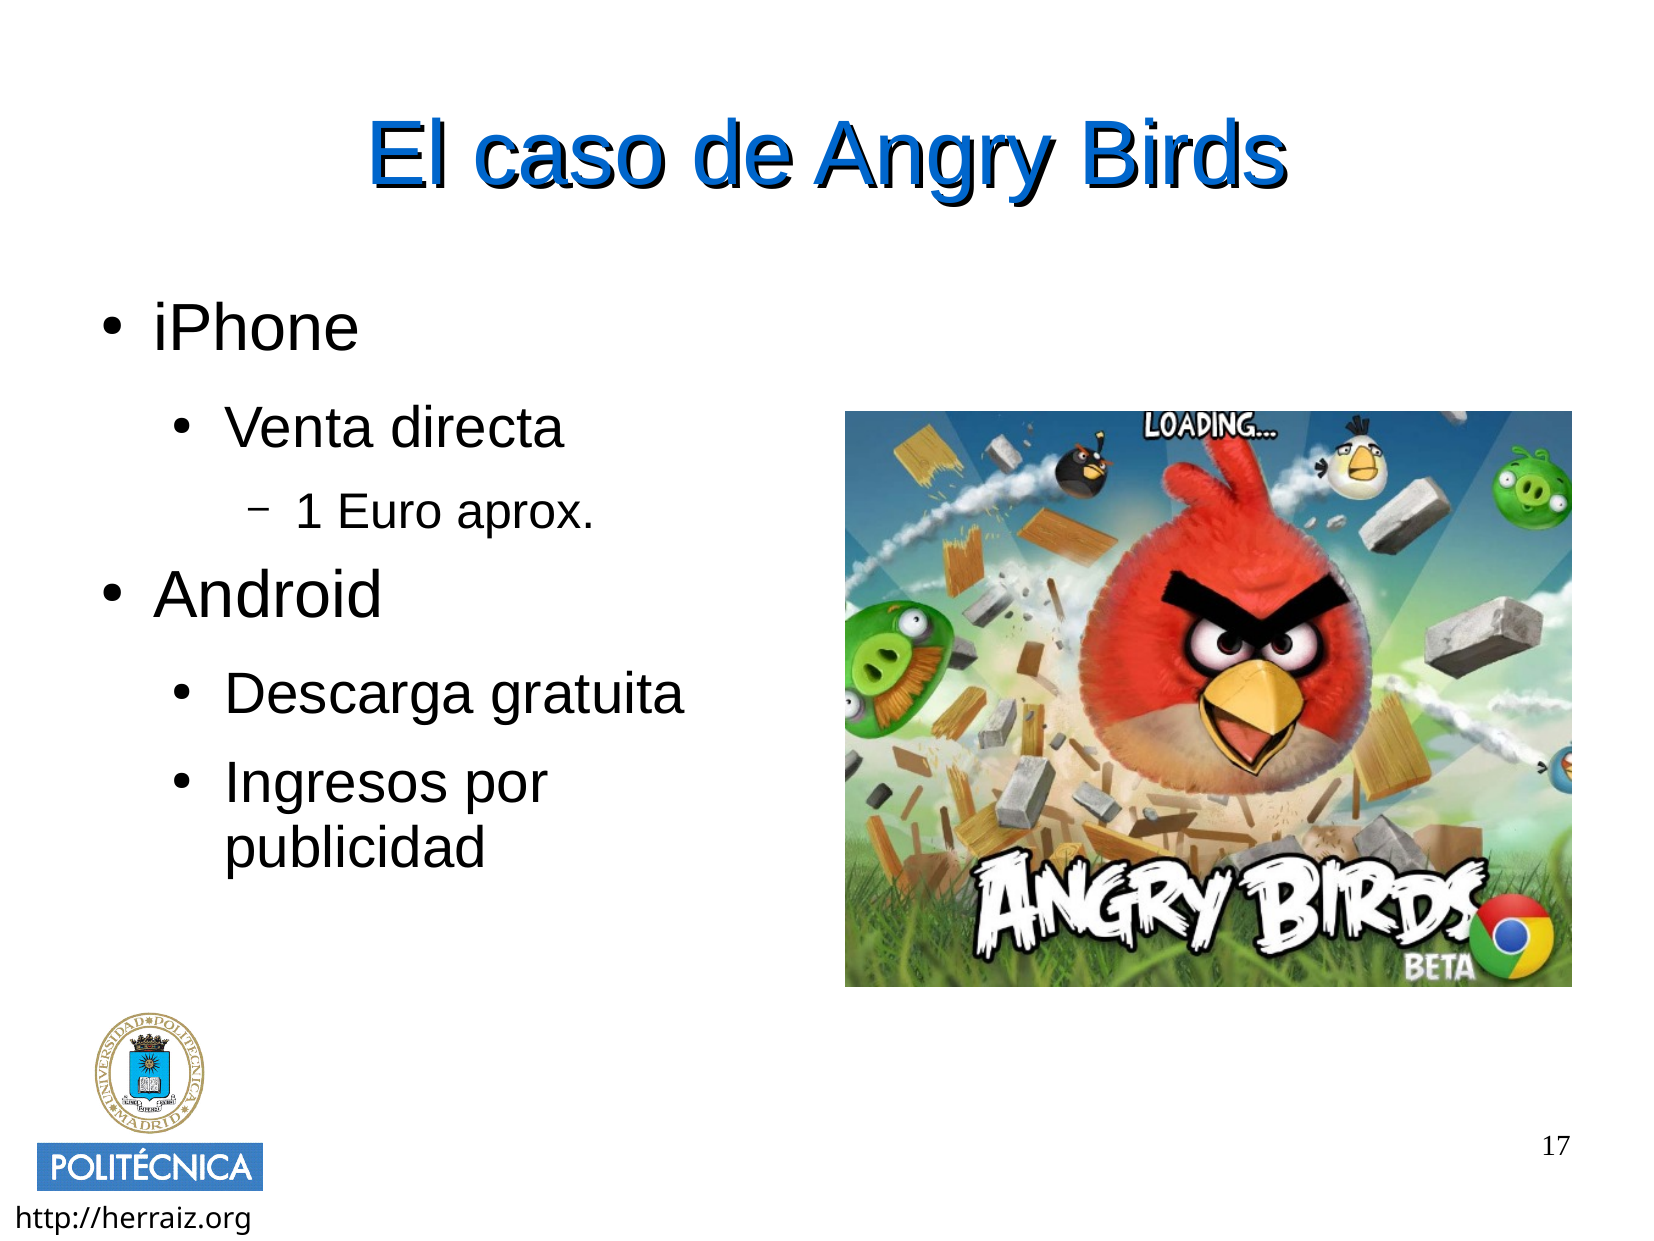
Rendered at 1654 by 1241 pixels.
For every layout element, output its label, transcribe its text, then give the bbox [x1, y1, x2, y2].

title El caso de Angry Birds [82, 49, 1571, 257]
picture [37, 1012, 263, 1191]
list iPhone Venta directa 1 Euro aprox. Android Descarga gratuita Ingresos por publicidad [82, 290, 809, 1109]
picture [845, 411, 1572, 987]
